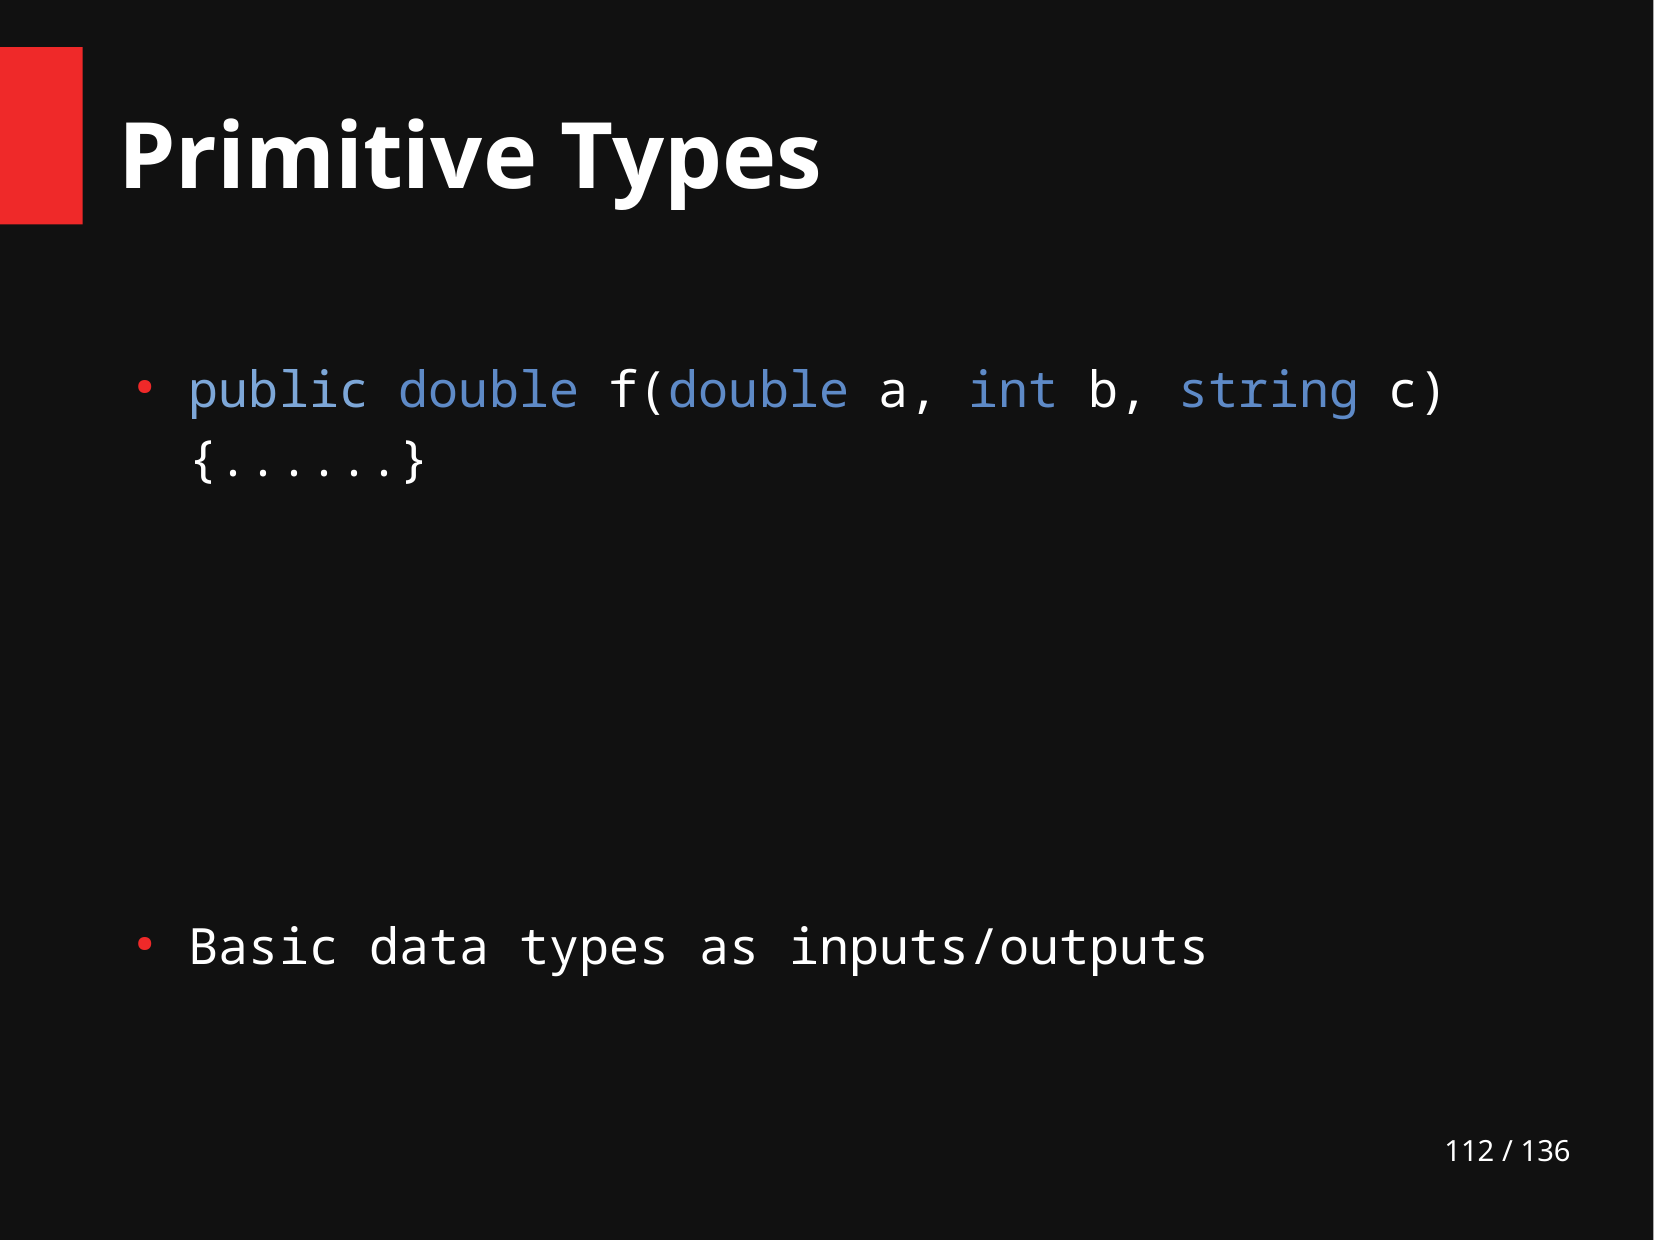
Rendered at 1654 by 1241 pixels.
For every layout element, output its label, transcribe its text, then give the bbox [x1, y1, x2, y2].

title Primitive Types [118, 49, 1571, 257]
list public double f(double a, int b, string c){......} Basic data types as inputs/outputs [118, 354, 1536, 1074]
